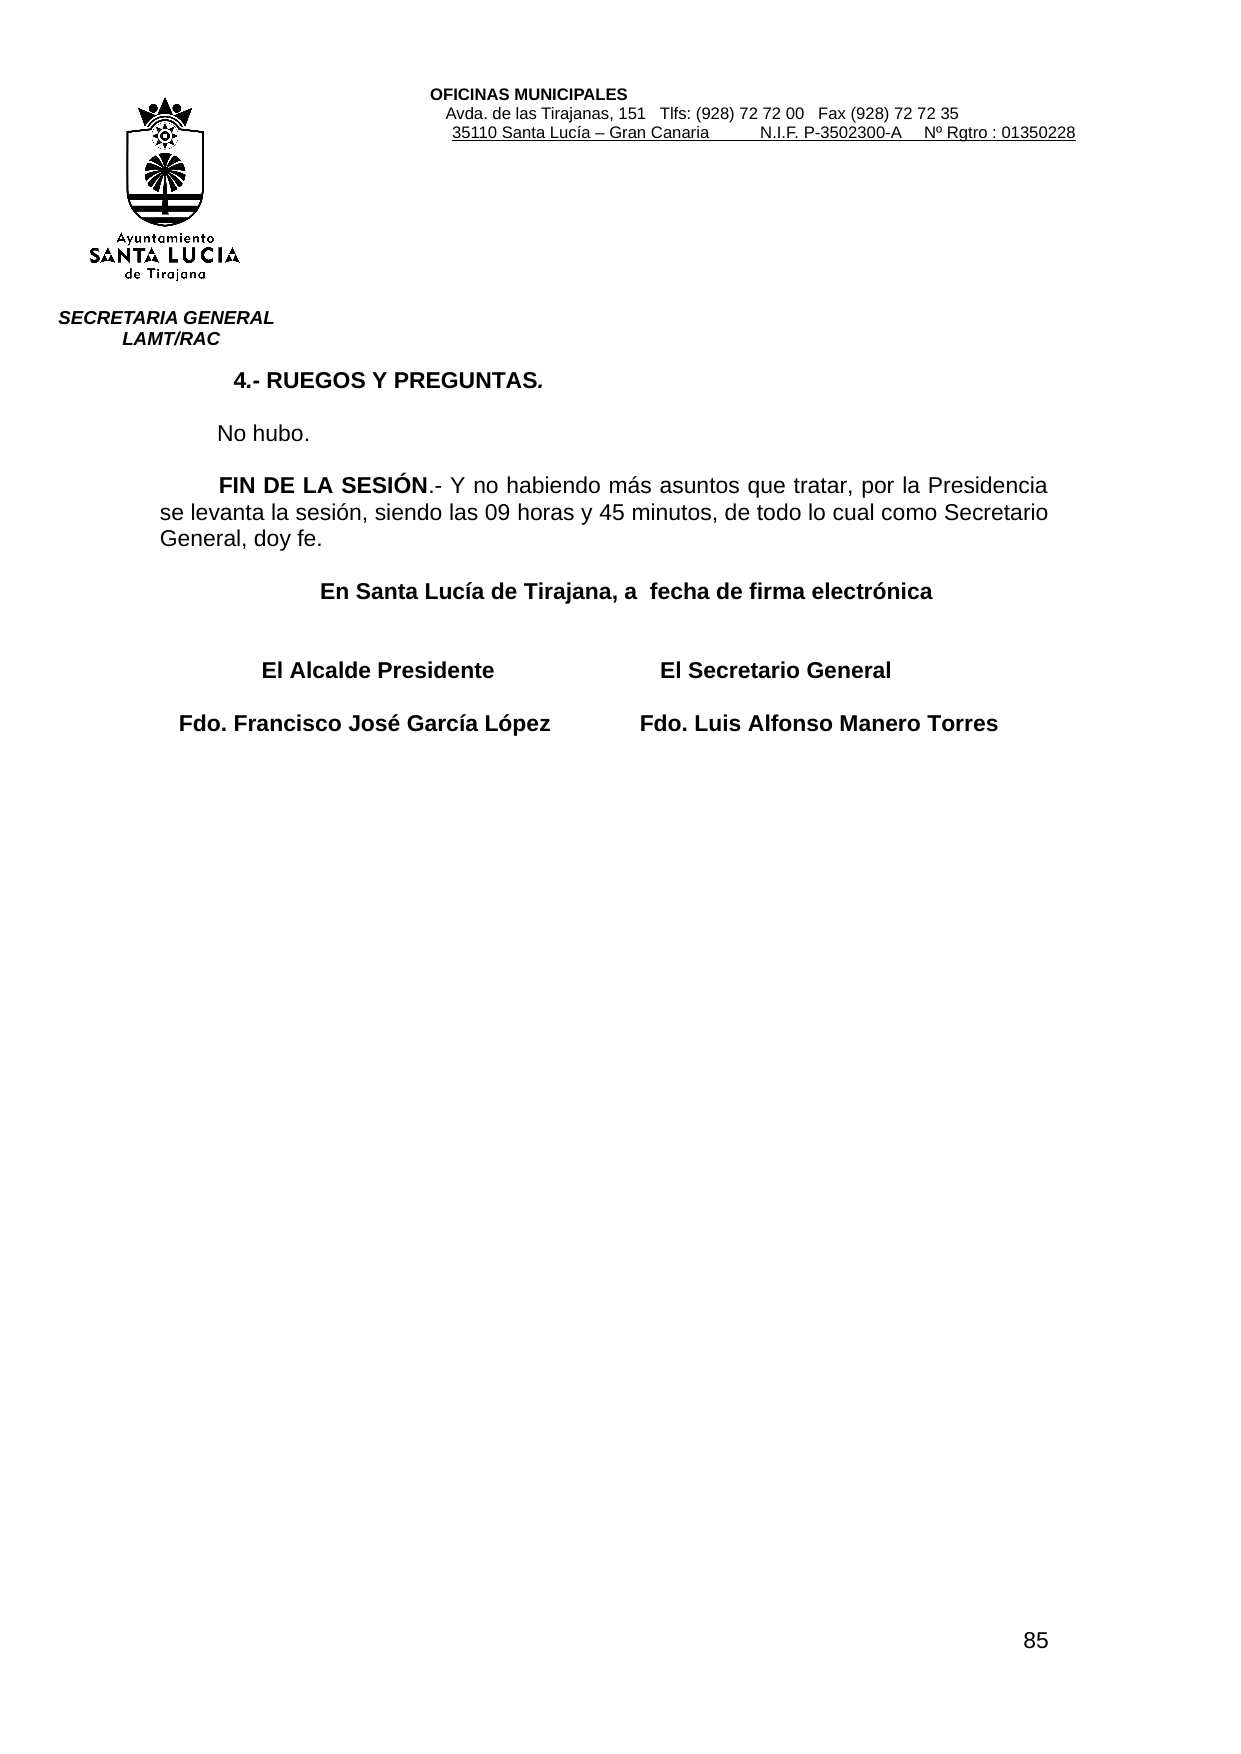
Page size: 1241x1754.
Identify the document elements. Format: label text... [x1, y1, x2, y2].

text Fdo. Francisco José García López Fdo. Luis Alfonso Manero Torres [159, 709, 1048, 736]
text 4.- RUEGOS Y PREGUNTAS. [159, 337, 1048, 393]
picture [61, 67, 268, 307]
text No hubo. [159, 419, 1048, 446]
text En Santa Lucía de Tirajana, a fecha de firma electrónica [159, 578, 1048, 604]
text FIN DE LA SESIÓN.- Y no habiendo más asuntos que tratar, por la Presidencia se levanta la sesión, siendo las 09 horas y 45 minutos, de todo lo cual como Secretario General, doy fe. [159, 472, 1048, 551]
text El Alcalde Presidente El Secretario General [159, 657, 1048, 683]
